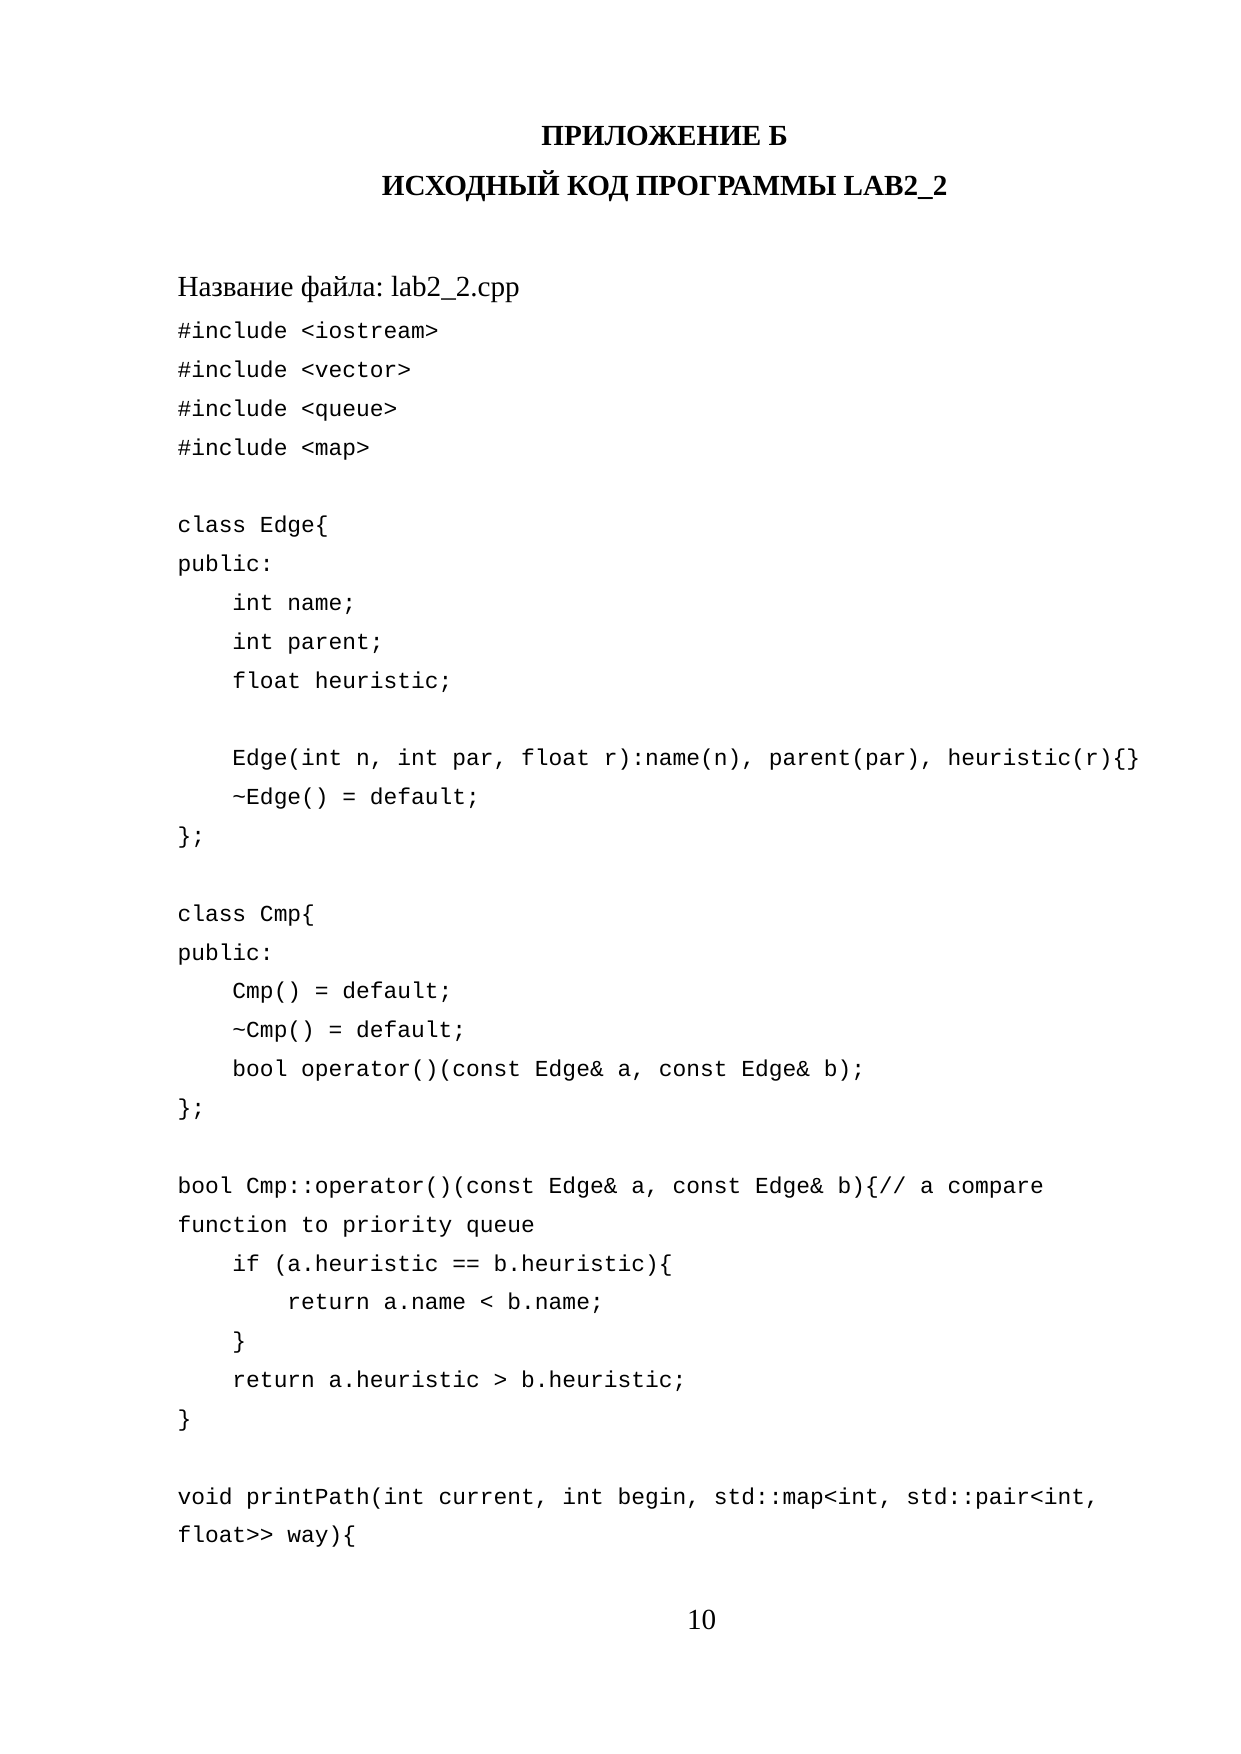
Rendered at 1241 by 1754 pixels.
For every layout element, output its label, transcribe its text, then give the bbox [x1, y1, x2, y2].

text int name; [177, 591, 1152, 617]
text Название файла: lab2_2.cpp [177, 269, 1152, 303]
text ~Cmp() = default; [177, 1019, 1152, 1045]
text ПРИЛОЖЕНИЕ Б [177, 118, 1152, 152]
text ИСХОДНЫЙ КОД ПРОГРАММЫ LAB2_2 [177, 168, 1152, 202]
text Edge(int n, int par, float r):name(n), parent(par), heuristic(r){} [177, 747, 1152, 773]
text }; [177, 1096, 1152, 1122]
text return a.heuristic > b.heuristic; [177, 1368, 1152, 1394]
text #include <iostream> [177, 319, 1152, 345]
text void printPath(int current, int begin, std::map<int, std::pair<int, float>> way){ [177, 1485, 1152, 1550]
text bool Cmp::operator()(const Edge& a, const Edge& b){// a compare function to priority queue [177, 1174, 1152, 1239]
text public: [177, 552, 1152, 578]
text float heuristic; [177, 669, 1152, 695]
text }; [177, 824, 1152, 850]
text Cmp() = default; [177, 980, 1152, 1006]
text #include <queue> [177, 397, 1152, 423]
text class Edge{ [177, 514, 1152, 539]
text } [177, 1407, 1152, 1433]
text #include <map> [177, 436, 1152, 462]
text bool operator()(const Edge& a, const Edge& b); [177, 1058, 1152, 1083]
text int parent; [177, 630, 1152, 656]
text } [177, 1329, 1152, 1356]
text if (a.heuristic == b.heuristic){ [177, 1252, 1152, 1278]
text class Cmp{ [177, 902, 1152, 928]
text #include <vector> [177, 358, 1152, 384]
text return a.name < b.name; [177, 1291, 1152, 1317]
text public: [177, 941, 1152, 967]
text ~Edge() = default; [177, 786, 1152, 812]
